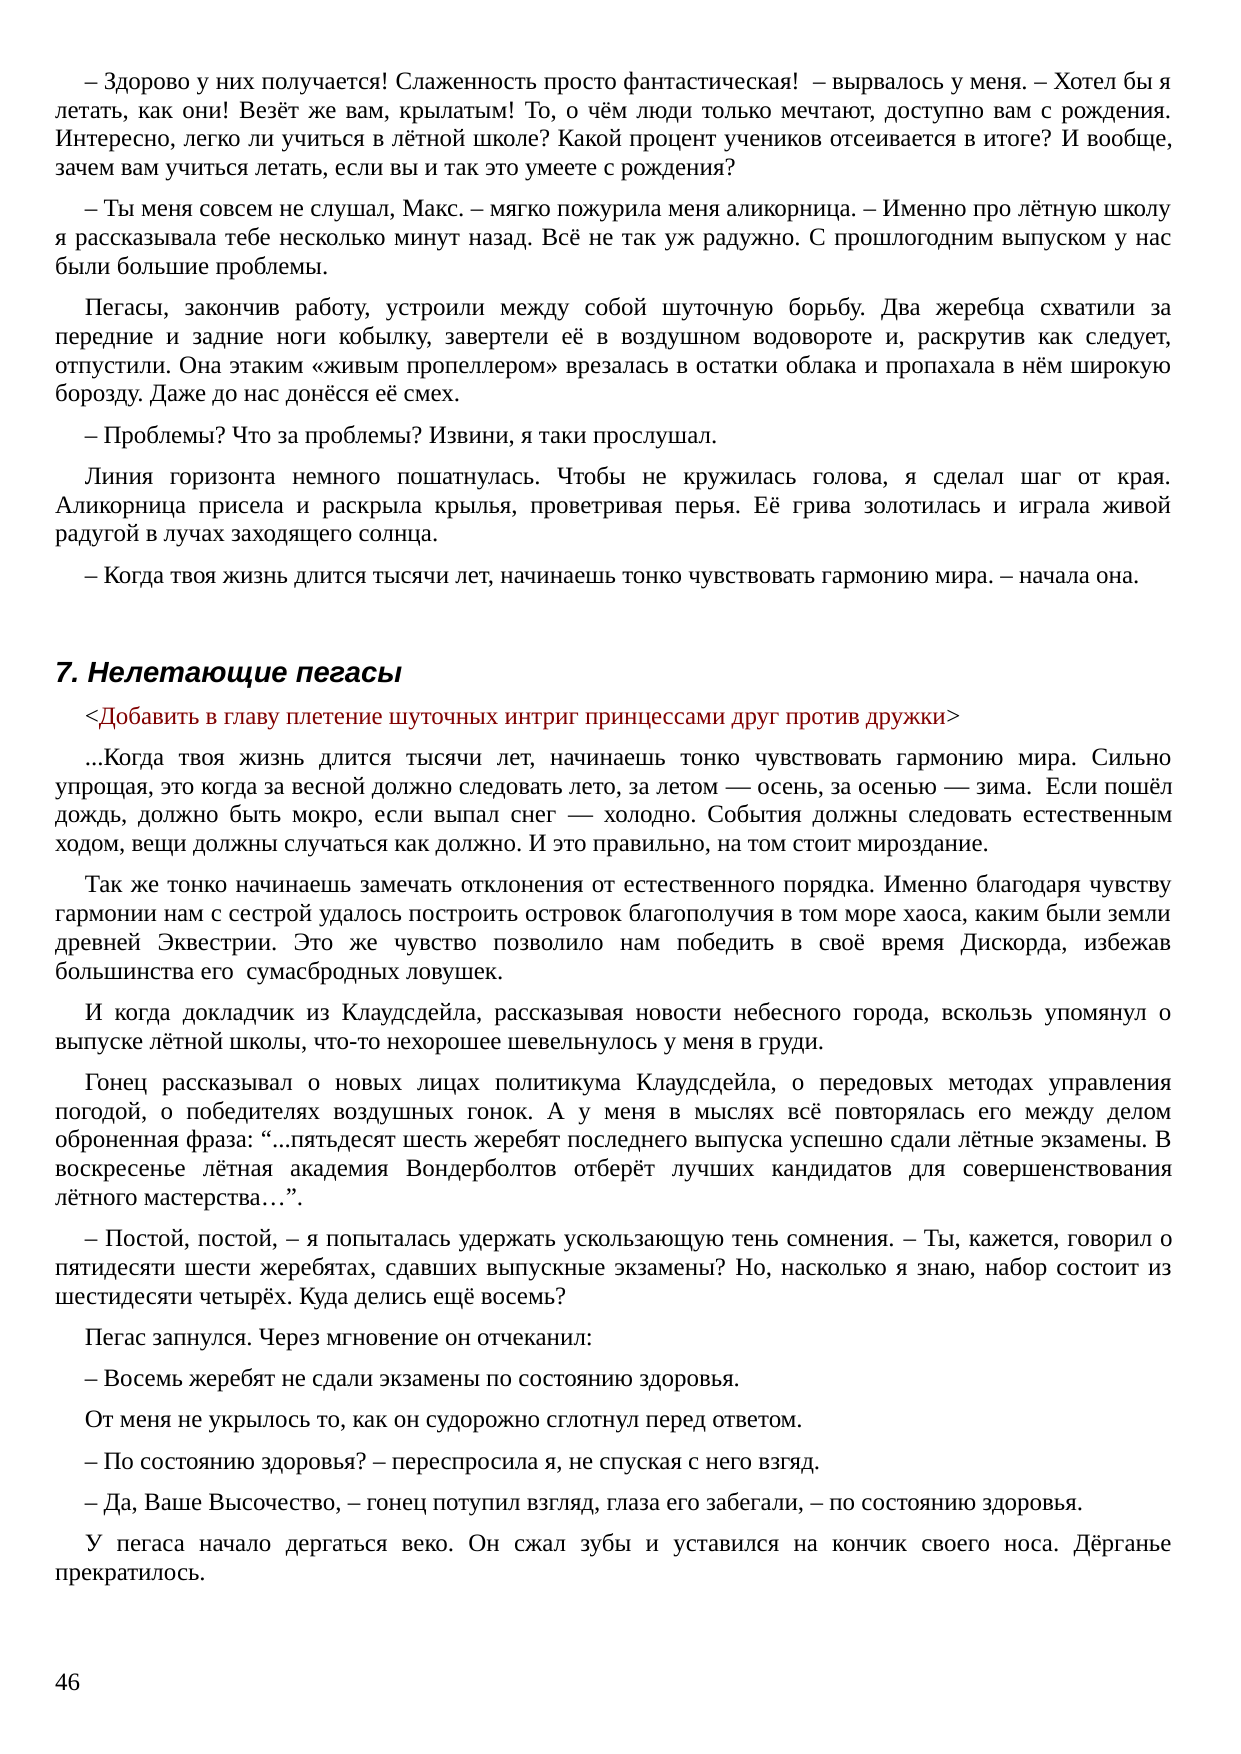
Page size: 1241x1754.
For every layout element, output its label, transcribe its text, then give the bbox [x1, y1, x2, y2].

text Гонец рассказывал о новых лицах политикума Клаудсдейла, о передовых методах управления погодой, о победителях воздушных гонок. А у меня в мыслях всё повторялась его между делом оброненная фраза: “...пятьдесят шесть жеребят последнего выпуска успешно сдали лётные экзамены. В воскресенье лётная академия Вондерболтов отберёт лучших кандидатов для совершенствования лётного мастерства…”. [55, 1067, 1173, 1211]
text – Восемь жеребят не сдали экзамены по состоянию здоровья. [55, 1363, 1173, 1392]
text – Когда твоя жизнь длится тысячи лет, начинаешь тонко чувствовать гармонию мира. – начала она. [55, 560, 1173, 588]
text И когда докладчик из Клаудсдейла, рассказывая новости небесного города, вскользь упомянул о выпуске лётной школы, что-то нехорошее шевельнулось у меня в груди. [55, 997, 1173, 1054]
text – Ты меня совсем не слушал, Макс. – мягко пожурила меня аликорница. – Именно про лётную школу я рассказывала тебе несколько минут назад. Всё не так уж радужно. С прошлогодним выпуском у нас были большие проблемы. [55, 193, 1173, 280]
text Линия горизонта немного пошатнулась. Чтобы не кружилась голова, я сделал шаг от края. Аликорница присела и раскрыла крылья, проветривая перья. Её грива золотилась и играла живой радугой в лучах заходящего солнца. [55, 461, 1173, 547]
text – Постой, постой, – я попыталась удержать ускользающую тень сомнения. – Ты, кажется, говорил о пятидесяти шести жеребятах, сдавших выпускные экзамены? Но, насколько я знаю, набор состоит из шестидесяти четырёх. Куда делись ещё восемь? [55, 1223, 1173, 1309]
text Так же тонко начинаешь замечать отклонения от естественного порядка. Именно благодаря чувству гармонии нам с сестрой удалось построить островок благополучия в том море хаоса, каким были земли древней Эквестрии. Это же чувство позволило нам победить в своё время Дискорда, избежав большинства его сумасбродных ловушек. [55, 869, 1173, 984]
text У пегаса начало дергаться веко. Он сжал зубы и уставился на кончик своего носа. Дёрганье прекратилось. [55, 1528, 1173, 1586]
text – Проблемы? Что за проблемы? Извини, я таки прослушал. [55, 420, 1173, 448]
text – Здорово у них получается! Слаженность просто фантастическая! – вырвалось у меня. – Хотел бы я летать, как они! Везёт же вам, крылатым! То, о чём люди только мечтают, доступно вам с рождения. Интересно, легко ли учиться в лётной школе? Какой процент учеников отсеивается в итоге? И вообще, зачем вам учиться летать, если вы и так это умеете с рождения? [55, 66, 1173, 181]
text ...Когда твоя жизнь длится тысячи лет, начинаешь тонко чувствовать гармонию мира. Сильно упрощая, это когда за весной должно следовать лето, за летом — осень, за осенью — зима. Если пошёл дождь, должно быть мокро, если выпал снег — холодно. События должны следовать естественным ходом, вещи должны случаться как должно. И это правильно, на том стоит мироздание. [55, 742, 1173, 857]
text <Добавить в главу плетение шуточных интриг принцессами друг против дружки> [55, 701, 1173, 729]
text – Да, Ваше Высочество, – гонец потупил взгляд, глаза его забегали, – по состоянию здоровья. [55, 1487, 1173, 1516]
text – По состоянию здоровья? – переспросила я, не спуская с него взгяд. [55, 1446, 1173, 1474]
text Пегас запнулся. Через мгновение он отчеканил: [55, 1322, 1173, 1351]
subtitle 7. Нелетающие пегасы [55, 655, 1173, 688]
text От меня не укрылось то, как он судорожно сглотнул перед ответом. [55, 1404, 1173, 1433]
text Пегасы, закончив работу, устроили между собой шуточную борьбу. Два жеребца схватили за передние и задние ноги кобылку, завертели её в воздушном водовороте и, раскрутив как следует, отпустили. Она этаким «живым пропеллером» врезалась в остатки облака и пропахала в нём широкую борозду. Даже до нас донёсся её смех. [55, 292, 1173, 407]
